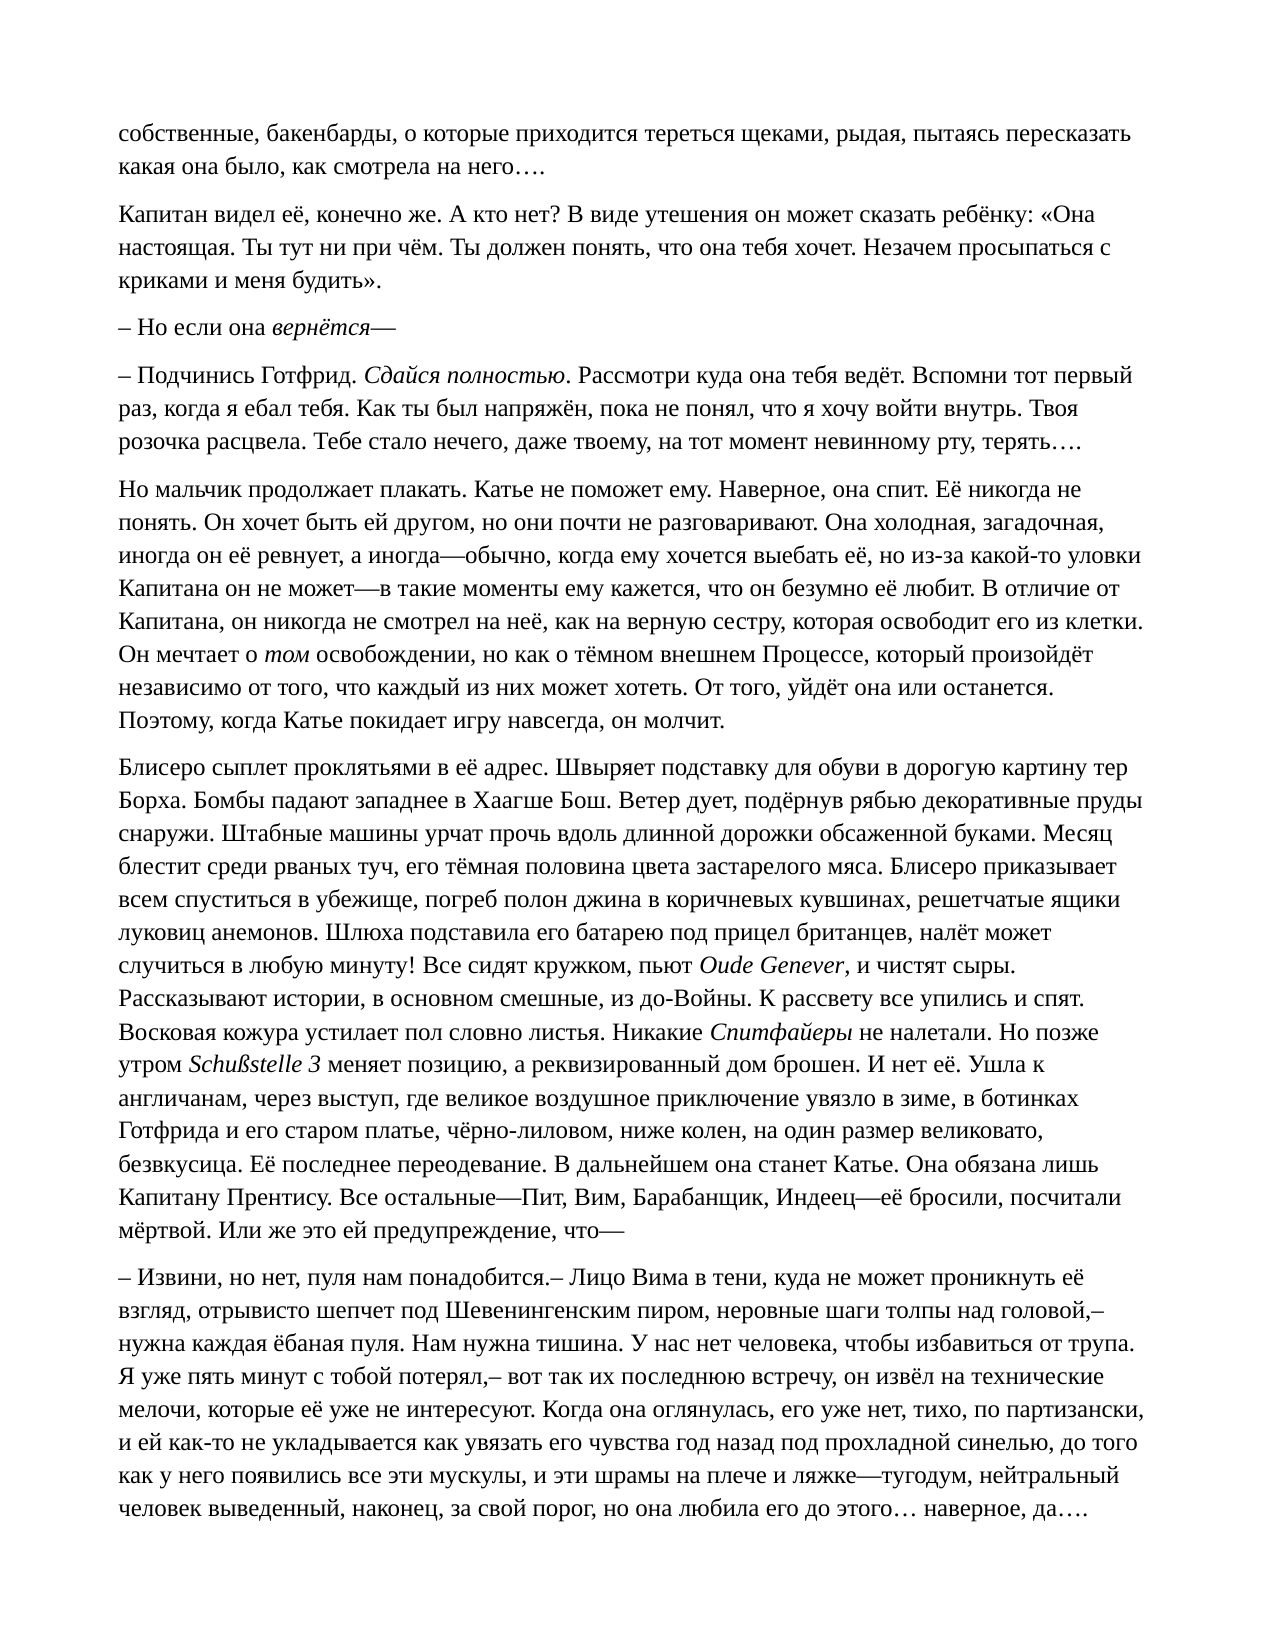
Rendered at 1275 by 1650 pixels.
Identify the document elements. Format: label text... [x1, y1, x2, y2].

text Но мальчик продолжает плакать. Катье не поможет ему. Наверное, она спит. Её никогда не понять. Он хочет быть ей другом, но они почти не разговаривают. Она холодная, загадочная, иногда он её ревнует, а иногда—обычно, когда ему хочется выебать её, но из-за какой-то уловки Капитана он не может—в такие моменты ему кажется, что он безумно её любит. В отличие от Капитана, он никогда не смотрел на неё, как на верную сестру, которая освободит его из клетки. Он мечтает о том освобождении, но как о тёмном внешнем Процессе, который произойдёт независимо от того, что каждый из них может хотеть. От того, уйдёт она или останется. Поэтому, когда Катье покидает игру навсегда, он молчит. [118, 474, 1157, 733]
text Блисеро сыплет проклятьями в её адрес. Швыряет подставку для обуви в дорогую картину тер Борха. Бомбы падают западнее в Хаагше Бош. Ветер дует, подёрнув рябью декоративные пруды снаружи. Штабные машины урчат прочь вдоль длинной дорожки обсаженной буками. Месяц блестит среди рваных туч, его тёмная половина цвета застарелого мяса. Блисеро приказывает всем спуститься в убежище, погреб полон джина в коричневых кувшинах, решетчатые ящики луковиц анемонов. Шлюха подставила его батарею под прицел британцев, налёт может случиться в любую минуту! Все сидят кружком, пьют Оude Genever, и чистят сыры. Рассказывают истории, в основном смешные, из до-Войны. К рассвету все упились и спят. Восковая кожура устилает пол словно листья. Никакие Спитфайеры не налетали. Но позже утром Schußstelle 3 меняет позицию, а реквизированный дом брошен. И нет её. Ушла к англичанам, через выступ, где великое воздушное приключение увязло в зиме, в ботинках Готфрида и его старом платье, чёрно-лиловом, ниже колен, на один размер великовато, безвкусица. Её последнее переодевание. В дальнейшем она станет Катье. Она обязана лишь Капитану Прентису. Все остальные—Пит, Вим, Барабанщик, Индеец—её бросили, посчитали мёртвой. Или же это ей предупреждение, что— [118, 752, 1157, 1243]
text – Но если она вернётся— [118, 312, 1157, 341]
text – Извини, но нет, пуля нам понадобится.– Лицо Вима в тени, куда не может проникнуть её взгляд, отрывисто шепчет под Шевенингенским пиром, неровные шаги толпы над головой,– нужна каждая ёбаная пуля. Нам нужна тишина. У нас нет человека, чтобы избавиться от трупа. Я уже пять минут с тобой потерял,– вот так их последнюю встречу, он извёл на технические мелочи, которые её уже не интересуют. Когда она оглянулась, его уже нет, тихо, по партизански, и ей как-то не укладывается как увязать его чувства год назад под прохладной синелью, до того как у него появились все эти мускулы, и эти шрамы на плече и ляжке—тугодум, нейтральный человек выведенный, наконец, за свой порог, но она любила его до этого… наверное, да…. [118, 1262, 1157, 1522]
text – Подчинись Готфрид. Сдайся полностью. Рассмотри куда она тебя ведёт. Вспомни тот первый раз, когда я ебал тебя. Как ты был напряжён, пока не понял, что я хочу войти внутрь. Твоя розочка расцвела. Тебе стало нечего, даже твоему, на тот момент невинному рту, терять…. [118, 360, 1157, 455]
text Капитан видел её, конечно же. А кто нет? В виде утешения он может сказать ребёнку: «Она настоящая. Ты тут ни при чём. Ты должен понять, что она тебя хочет. Незачем просыпаться с криками и меня будить». [118, 199, 1157, 293]
text собственные, бакенбарды, о которые приходится тереться щеками, рыдая, пытаясь пересказать какая она было, как смотрела на него…. [118, 118, 1157, 180]
